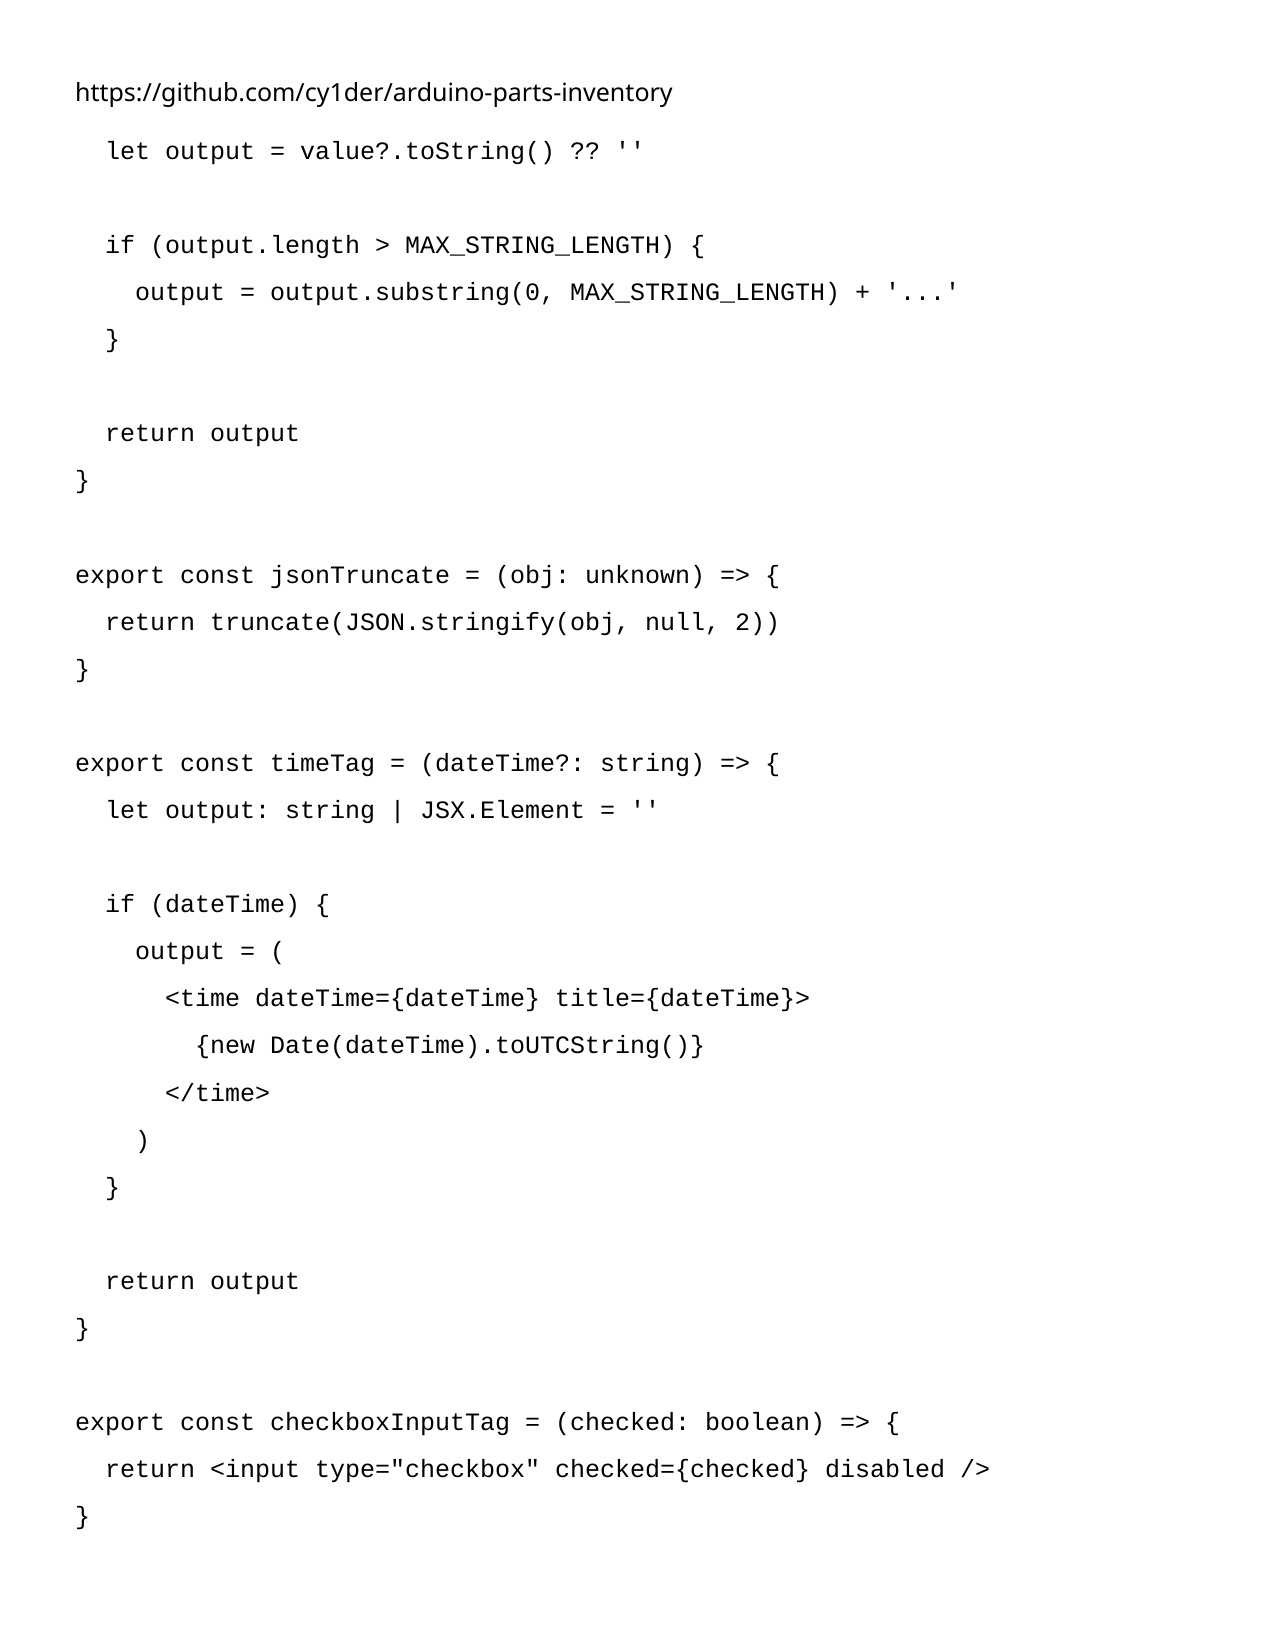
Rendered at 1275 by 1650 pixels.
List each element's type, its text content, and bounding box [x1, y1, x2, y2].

text return <input type="checkbox" checked={checked} disabled /> [75, 1457, 1200, 1485]
text <time dateTime={dateTime} title={dateTime}> [75, 986, 1200, 1014]
text export const checkboxInputTag = (checked: boolean) => { [75, 1410, 1200, 1438]
text export const jsonTruncate = (obj: unknown) => { [75, 562, 1200, 591]
text let output: string | JSX.Element = '' [75, 798, 1200, 826]
text } [75, 656, 1200, 685]
text let output = value?.toString() ?? '' [75, 138, 1200, 167]
text } [75, 1174, 1200, 1203]
text } [75, 1504, 1200, 1532]
text return output [75, 421, 1200, 449]
text output = output.substring(0, MAX_STRING_LENGTH) + '...' [75, 280, 1200, 308]
text output = ( [75, 939, 1200, 967]
text } [75, 327, 1200, 355]
text </time> [75, 1080, 1200, 1108]
text return truncate(JSON.stringify(obj, null, 2)) [75, 609, 1200, 638]
text if (output.length > MAX_STRING_LENGTH) { [75, 233, 1200, 261]
text return output [75, 1268, 1200, 1297]
text } [75, 468, 1200, 496]
text } [75, 1316, 1200, 1344]
text export const timeTag = (dateTime?: string) => { [75, 751, 1200, 779]
text if (dateTime) { [75, 892, 1200, 920]
text {new Date(dateTime).toUTCString()} [75, 1033, 1200, 1061]
text ) [75, 1127, 1200, 1156]
